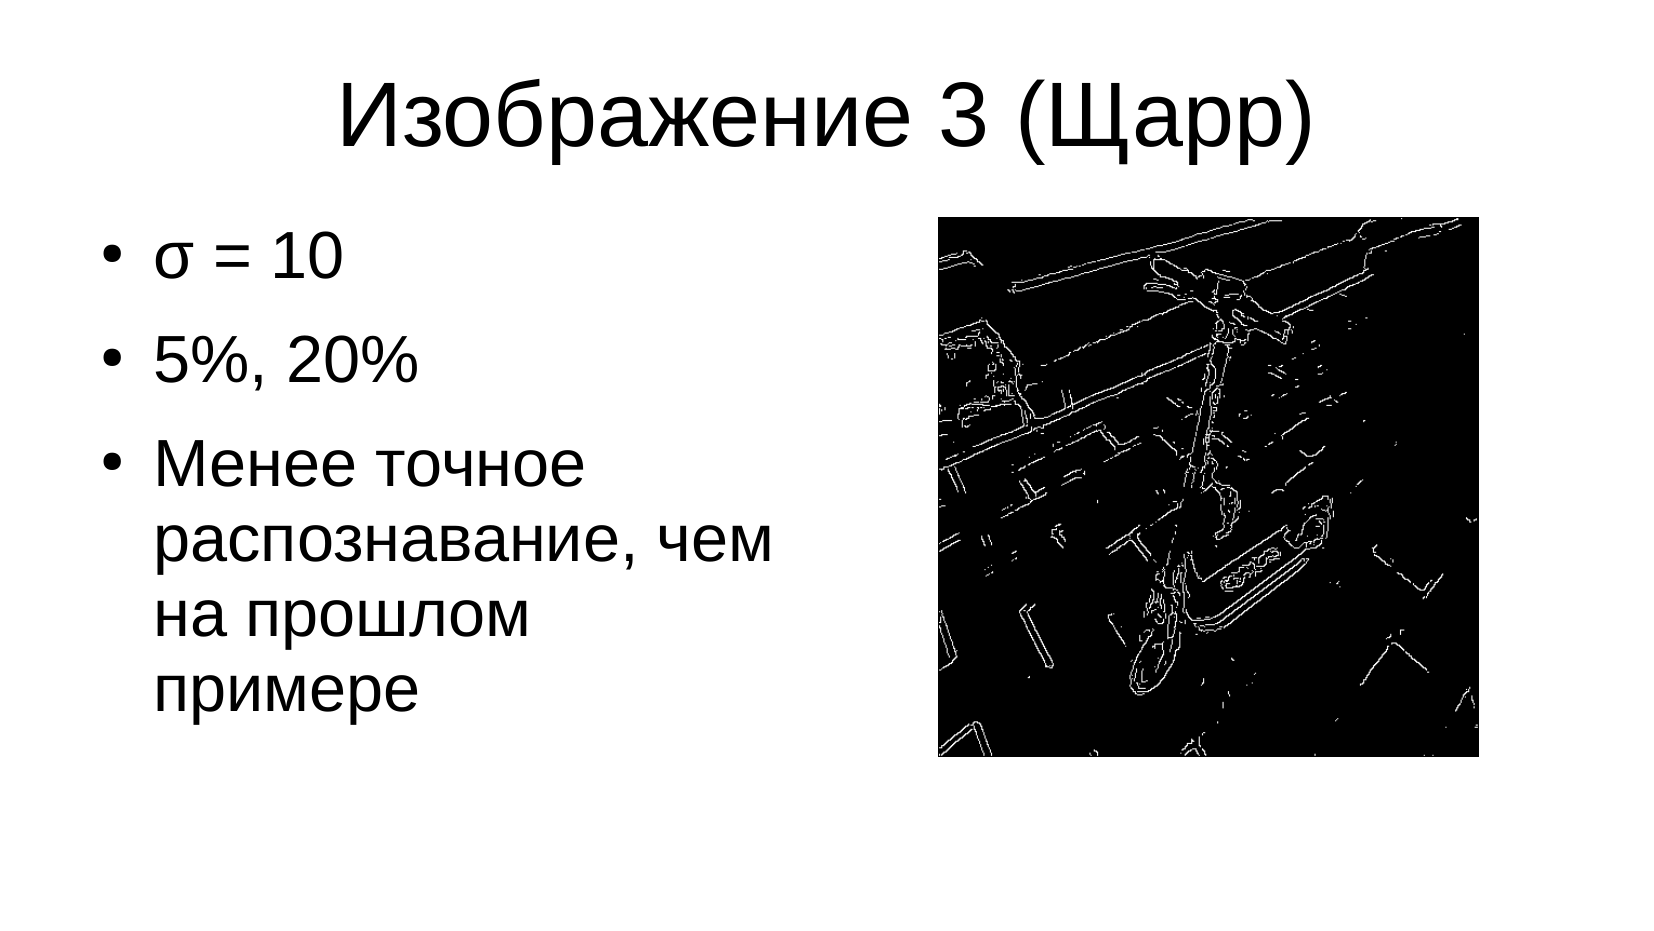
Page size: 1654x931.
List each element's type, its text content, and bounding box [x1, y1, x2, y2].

list σ = 10 5%, 20% Менее точное распознавание, чем на прошлом примере [82, 217, 809, 758]
picture [938, 217, 1479, 758]
title Изображение 3 (Щарр) [82, 37, 1571, 193]
